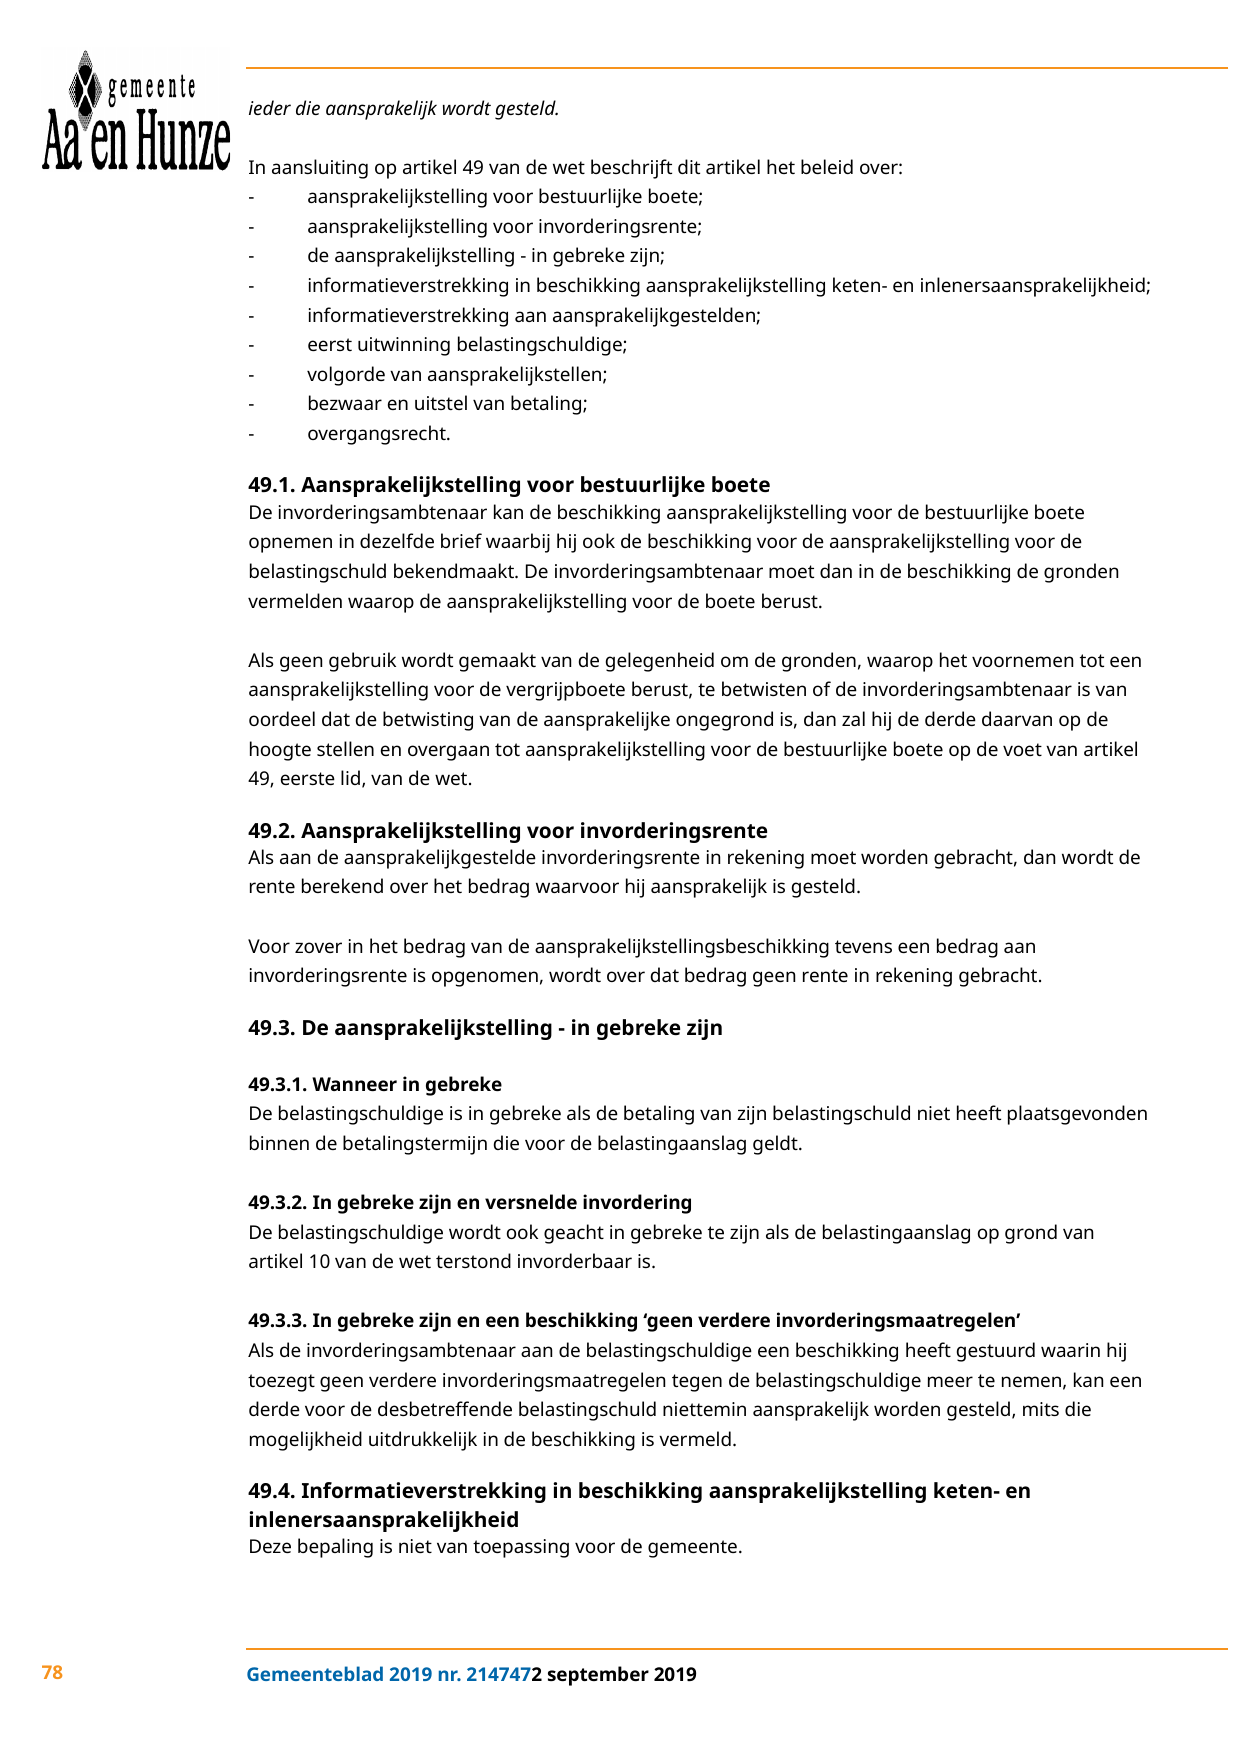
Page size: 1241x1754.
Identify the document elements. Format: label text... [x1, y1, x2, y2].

text ieder die aansprakelijk wordt gesteld. [248, 95, 1152, 121]
text 49.3.1. Wanneer in gebreke [248, 1071, 1152, 1097]
list informatieverstrekking in beschikking aansprakelijkstelling keten- en inlenersaansprakelijkheid; [248, 272, 1152, 298]
list aansprakelijkstelling voor invorderingsrente; [248, 213, 1152, 239]
list informatieverstrekking aan aansprakelijkgestelden; [248, 302, 1152, 328]
text 49.3.2. In gebreke zijn en versnelde invordering [248, 1189, 1152, 1215]
list aansprakelijkstelling voor bestuurlijke boete; [248, 183, 1152, 209]
text Als geen gebruik wordt gemaakt van de gelegenheid om de gronden, waarop het voornemen tot een aansprakelijkstelling voor de vergrijpboete berust, te betwisten of de invorderingsambtenaar is van oordeel dat de betwisting van de aansprakelijke ongegrond is, dan zal hij de derde daarvan op de hoogte stellen en overgaan tot aansprakelijkstelling voor de bestuurlijke boete op de voet van artikel 49, eerste lid, van de wet. [248, 647, 1152, 791]
text 49.3. De aansprakelijkstelling - in gebreke zijn [248, 1013, 1152, 1041]
text Deze bepaling is niet van toepassing voor de gemeente. [248, 1533, 1152, 1559]
text 49.4. Informatieverstrekking in beschikking aansprakelijkstelling keten- en inlenersaansprakelijkheid [248, 1476, 1152, 1533]
text Als de invorderingsambtenaar aan de belastingschuldige een beschikking heeft gestuurd waarin hij toezegt geen verdere invorderingsmaatregelen tegen de belastingschuldige meer te nemen, kan een derde voor de desbetreffende belastingschuld niettemin aansprakelijk worden gesteld, mits die mogelijkheid uitdrukkelijk in de beschikking is vermeld. [248, 1337, 1152, 1452]
text Voor zover in het bedrag van de aansprakelijkstellingsbeschikking tevens een bedrag aan invorderingsrente is opgenomen, wordt over dat bedrag geen rente in rekening gebracht. [248, 933, 1152, 988]
text De belastingschuldige wordt ook geacht in gebreke te zijn als de belastingaanslag op grond van artikel 10 van de wet terstond invorderbaar is. [248, 1219, 1152, 1274]
text De invorderingsambtenaar kan de beschikking aansprakelijkstelling voor de bestuurlijke boete opnemen in dezelfde brief waarbij hij ook de beschikking voor de aansprakelijkstelling voor de belastingschuld bekendmaakt. De invorderingsambtenaar moet dan in de beschikking de gronden vermelden waarop de aansprakelijkstelling voor de boete berust. [248, 499, 1152, 613]
text In aansluiting op artikel 49 van de wet beschrijft dit artikel het beleid over: [248, 154, 1152, 180]
text De belastingschuldige is in gebreke als de betaling van zijn belastingschuld niet heeft plaatsgevonden binnen de betalingstermijn die voor de belastingaanslag geldt. [248, 1101, 1152, 1156]
list bezwaar en uitstel van betaling; [248, 391, 1152, 416]
text Als aan de aansprakelijkgestelde invorderingsrente in rekening moet worden gebracht, dan wordt de rente berekend over het bedrag waarvoor hij aansprakelijk is gesteld. [248, 844, 1152, 899]
list volgorde van aansprakelijkstellen; [248, 361, 1152, 387]
text 49.2. Aansprakelijkstelling voor invorderingsrente [248, 816, 1152, 844]
picture [41, 47, 231, 172]
list eerst uitwinning belastingschuldige; [248, 331, 1152, 357]
text 49.1. Aansprakelijkstelling voor bestuurlijke boete [248, 471, 1152, 499]
list overgangsrecht. [248, 420, 1152, 446]
text 49.3.3. In gebreke zijn en een beschikking ‘geen verdere invorderingsmaatregelen’ [248, 1308, 1152, 1333]
list de aansprakelijkstelling - in gebreke zijn; [248, 243, 1152, 268]
